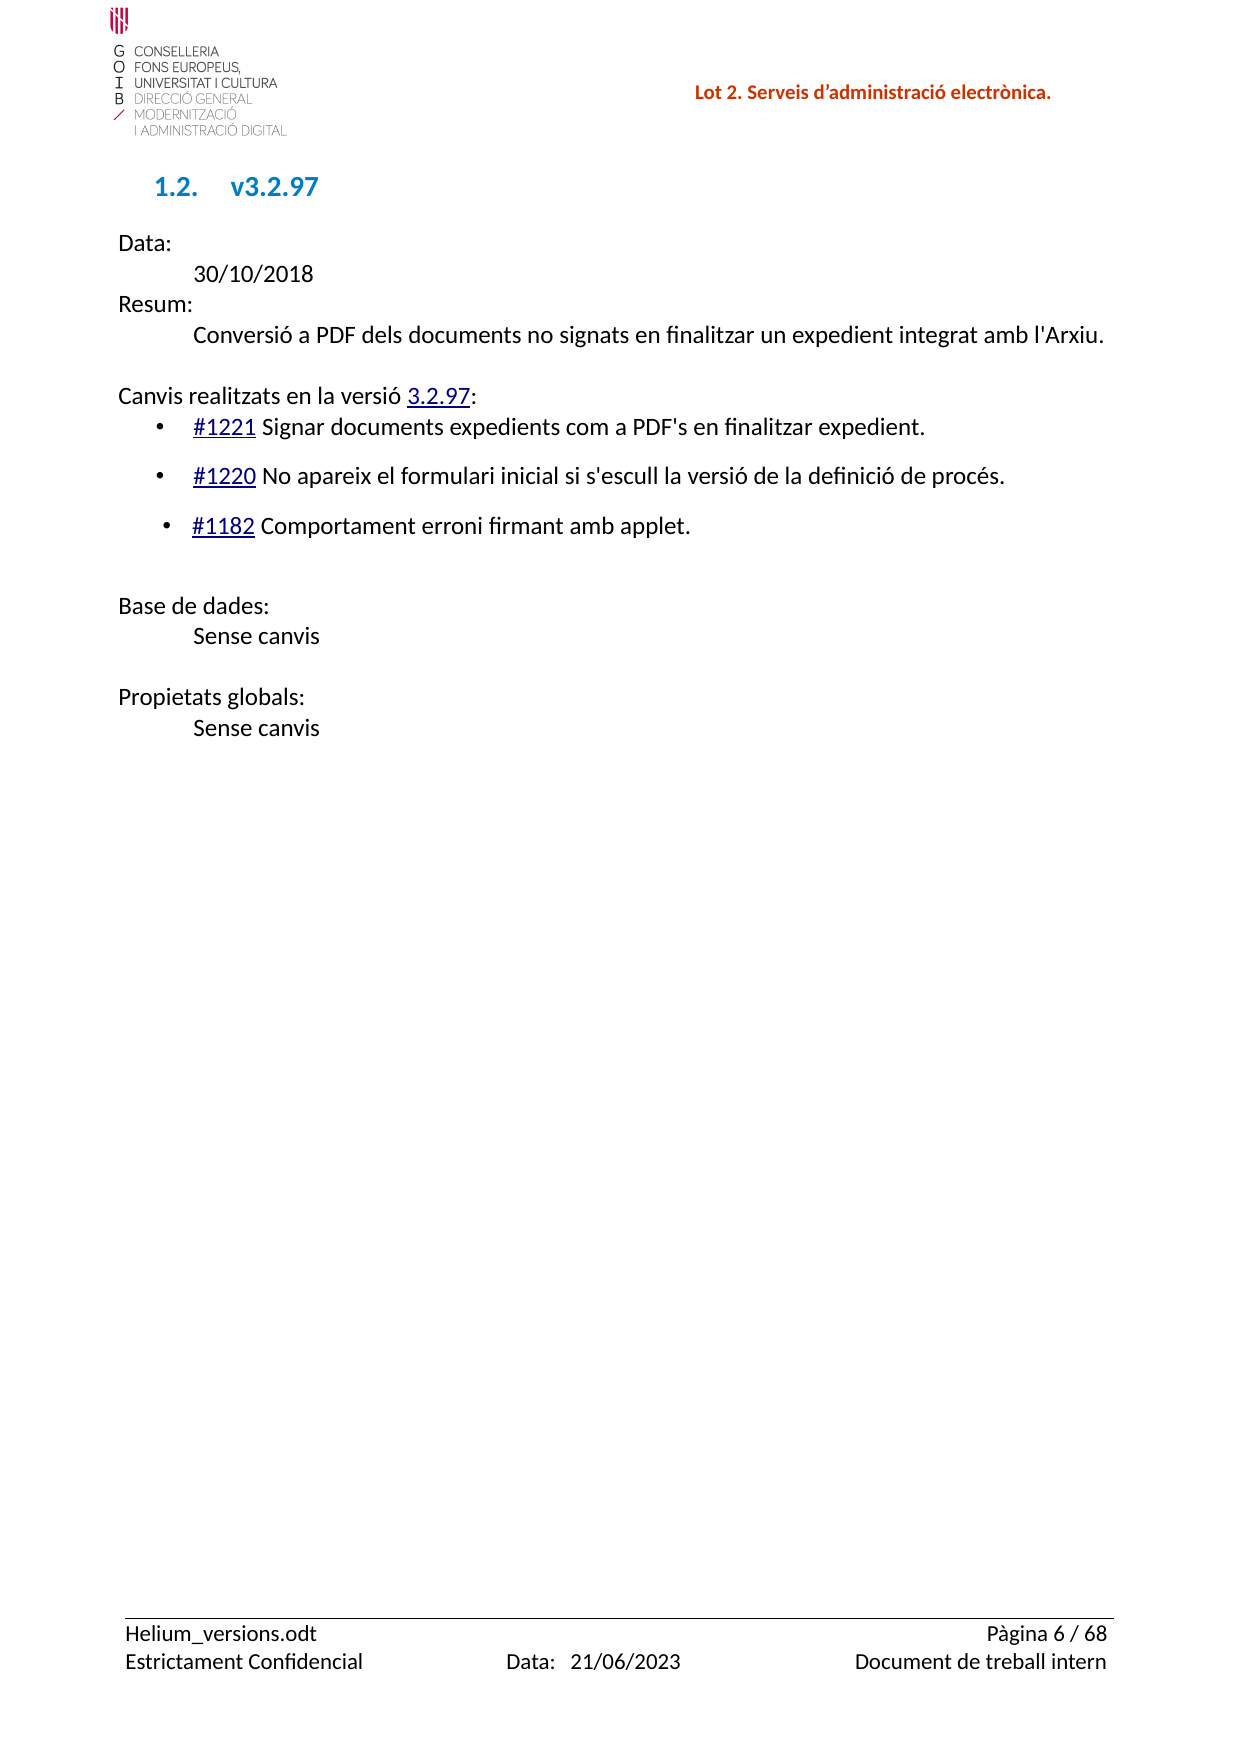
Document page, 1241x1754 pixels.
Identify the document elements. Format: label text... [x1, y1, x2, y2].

text Sense canvis [118, 621, 1122, 651]
picture [100, 0, 297, 144]
text Propietats globals: [118, 682, 1122, 712]
text Base de dades: [118, 590, 1122, 621]
text Resum: [118, 289, 1122, 319]
text Sense canvis [118, 712, 1122, 743]
list #1182 Comportament erroni firmant amb applet. [162, 510, 1122, 540]
text 30/10/2018 [118, 258, 1122, 289]
text Canvis realitzats en la versió 3.2.97: [118, 380, 1122, 411]
list #1220 No apareix el formulari inicial si s'escull la versió de la definició de procés. [156, 460, 1122, 491]
list #1221 Signar documents expedients com a PDF's en finalitzar expedient. [156, 411, 1122, 441]
text Conversió a PDF dels documents no signats en finalitzar un expedient integrat amb l'Arxiu. [118, 319, 1122, 350]
text Data: [118, 228, 1122, 258]
subtitle v3.2.97 [153, 168, 1122, 204]
